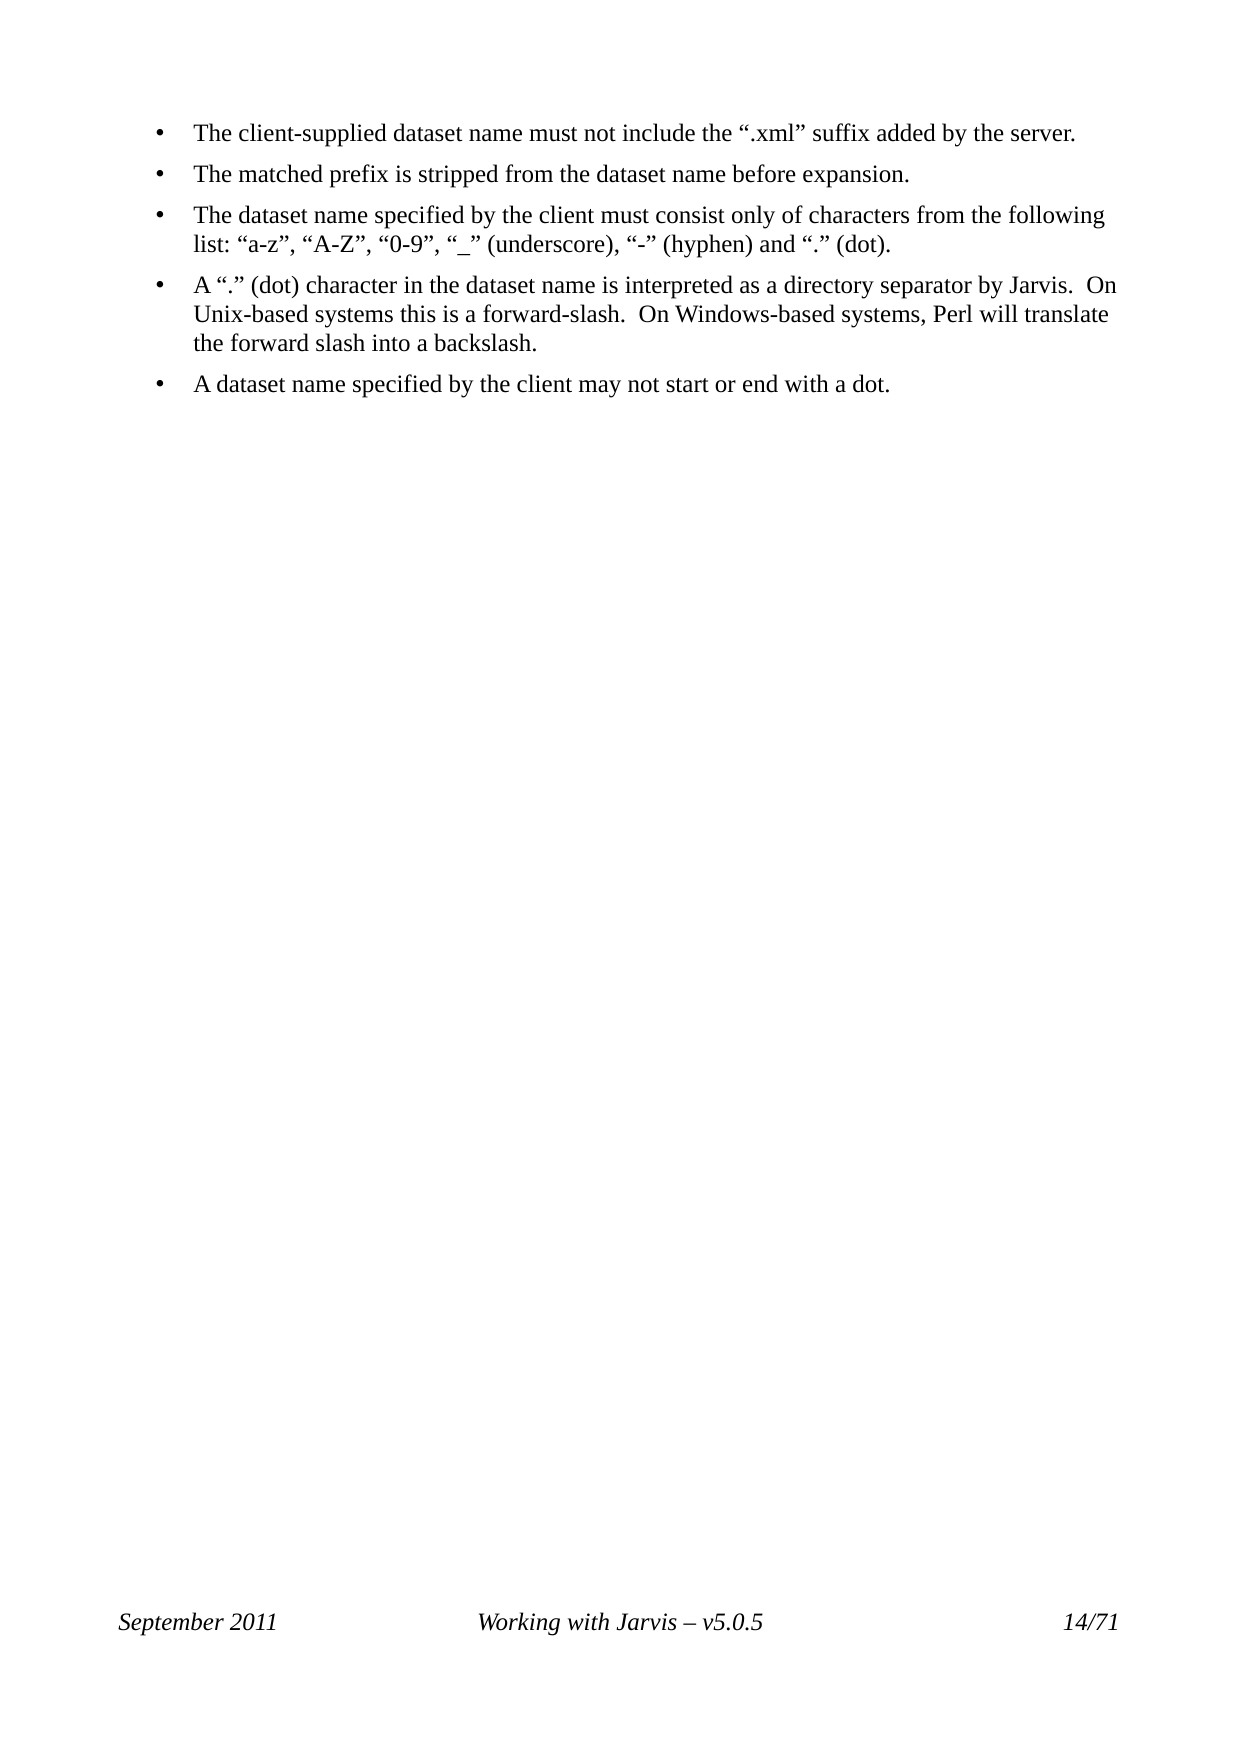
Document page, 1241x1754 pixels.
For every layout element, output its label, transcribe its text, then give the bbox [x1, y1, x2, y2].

list The dataset name specified by the client must consist only of characters from the following list: “a-z”, “A-Z”, “0-9”, “_” (underscore), “-” (hyphen) and “.” (dot). [156, 201, 1122, 258]
list A dataset name specified by the client may not start or end with a dot. [156, 369, 1122, 398]
list The matched prefix is stripped from the dataset name before expansion. [156, 159, 1122, 188]
list The client-supplied dataset name must not include the “.xml” suffix added by the server. [156, 118, 1122, 147]
list A “.” (dot) character in the dataset name is interpreted as a directory separator by Jarvis. On Unix-based systems this is a forward-slash. On Windows-based systems, Perl will translate the forward slash into a backslash. [156, 271, 1122, 357]
